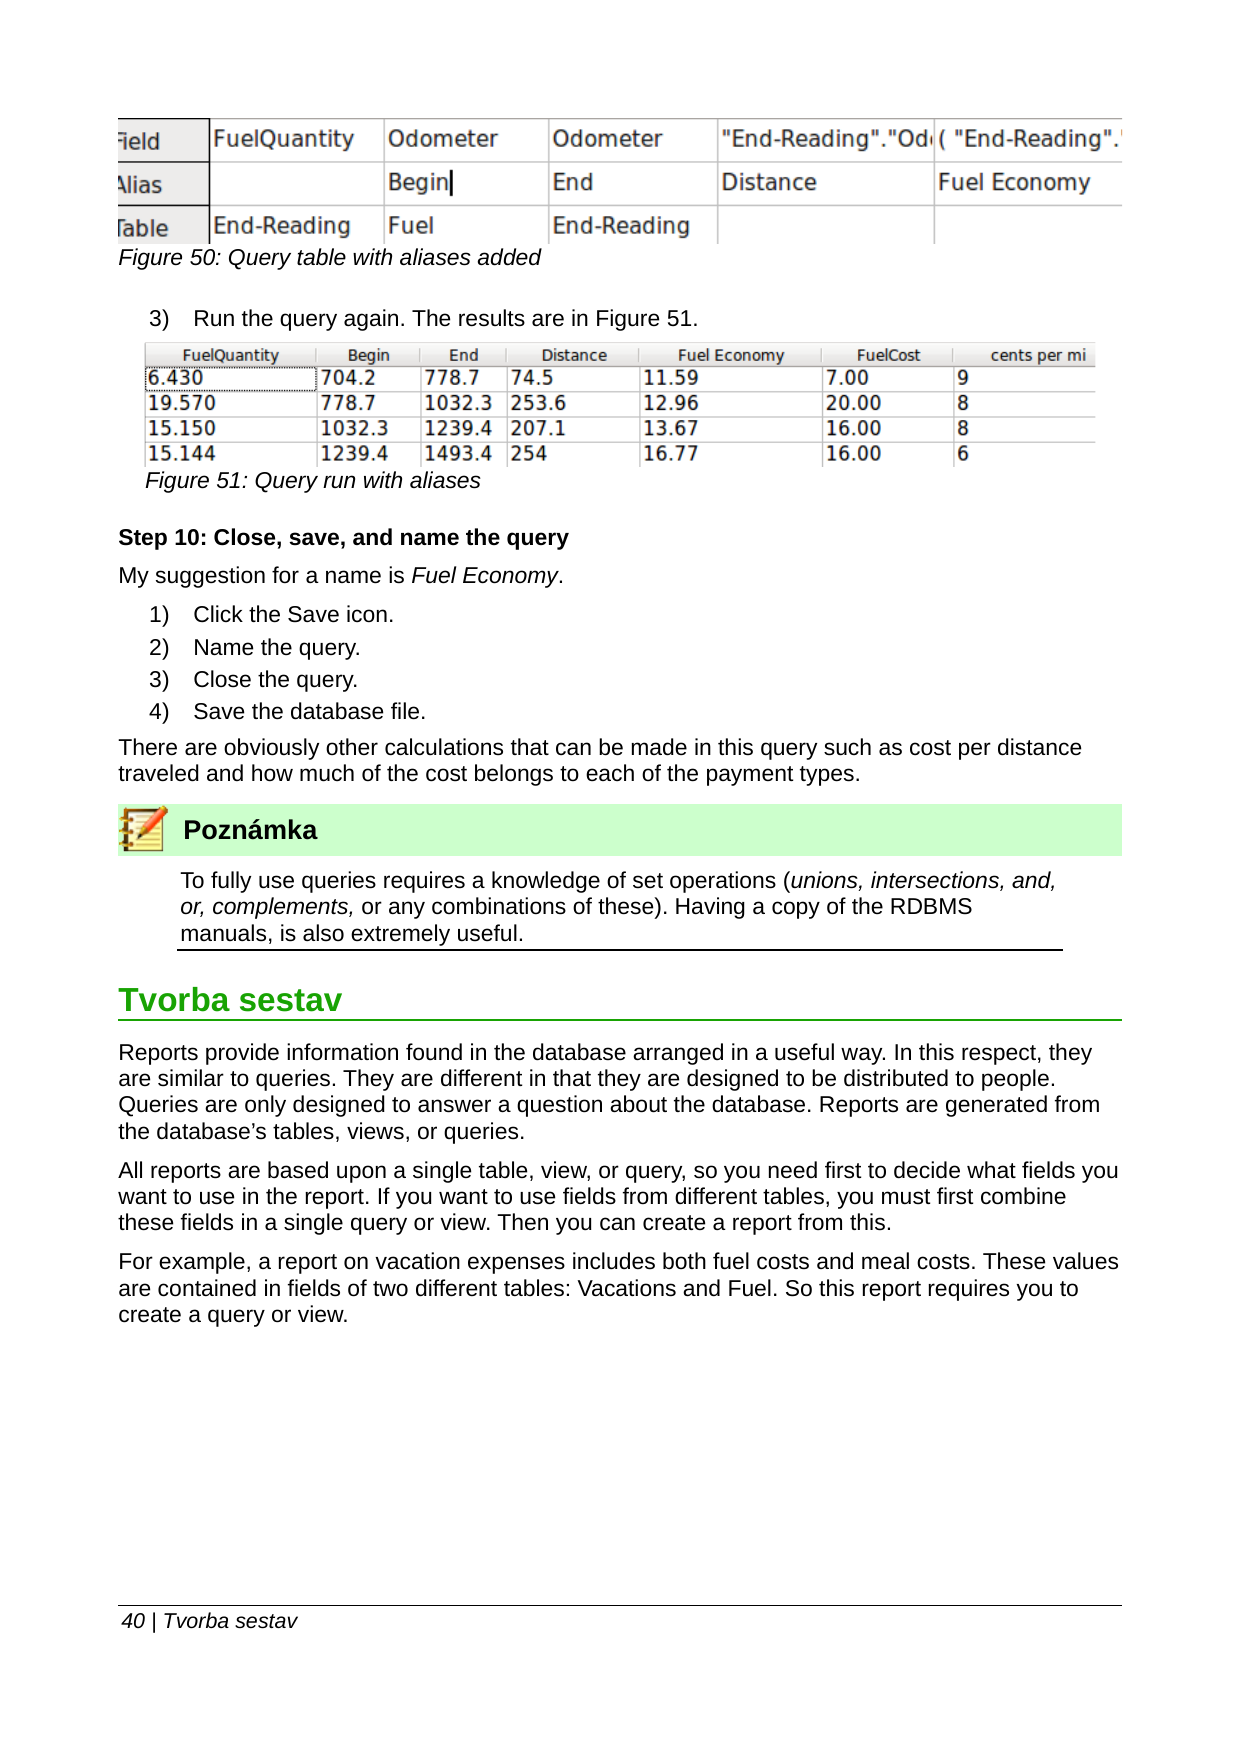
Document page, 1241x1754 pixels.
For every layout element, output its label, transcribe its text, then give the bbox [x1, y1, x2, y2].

text Reports provide information found in the database arranged in a useful way. In this respect, they are similar to queries. They are different in that they are designed to be distributed to people. Queries are only designed to answer a question about the database. Reports are generated from the database’s tables, views, or queries. [118, 1039, 1122, 1144]
picture [118, 118, 1123, 244]
list Click the Save icon. [169, 601, 1122, 627]
text There are obviously other calculations that can be made in this query such as cost per distance traveled and how much of the cost belongs to each of the payment types. [118, 733, 1122, 786]
list My suggestion for a name is Fuel Economy. [118, 562, 1122, 589]
text To fully use queries requires a knowledge of set operations (unions, intersections, and, or, complements, or any combinations of these). Having a copy of the RDBMS manuals, is also extremely useful. [177, 864, 1063, 949]
text Figure 51: Query run with aliases [145, 467, 1096, 493]
picture [119, 804, 170, 855]
subtitle Tvorba sestav [118, 980, 1122, 1019]
list Close the query. [169, 666, 1122, 692]
text Step 10: Close, save, and name the query [118, 523, 1122, 550]
text For example, a report on vacation expenses includes both fuel costs and meal costs. These values are contained in fields of two different tables: Vacations and Fuel. So this report requires you to create a query or view. [118, 1248, 1122, 1327]
list Name the query. [169, 633, 1122, 660]
text Figure 50: Query table with aliases added [118, 244, 1122, 270]
list Run the query again. The results are in Figure 51. [169, 304, 1122, 331]
list Save the database file. [169, 698, 1122, 725]
subtitle Poznámka [118, 804, 1122, 856]
text All reports are based upon a single table, view, or query, so you need first to decide what fields you want to use in the report. If you want to use fields from different tables, you must first combine these fields in a single query or view. Then you can create a report from this. [118, 1157, 1122, 1236]
picture [144, 342, 1096, 467]
